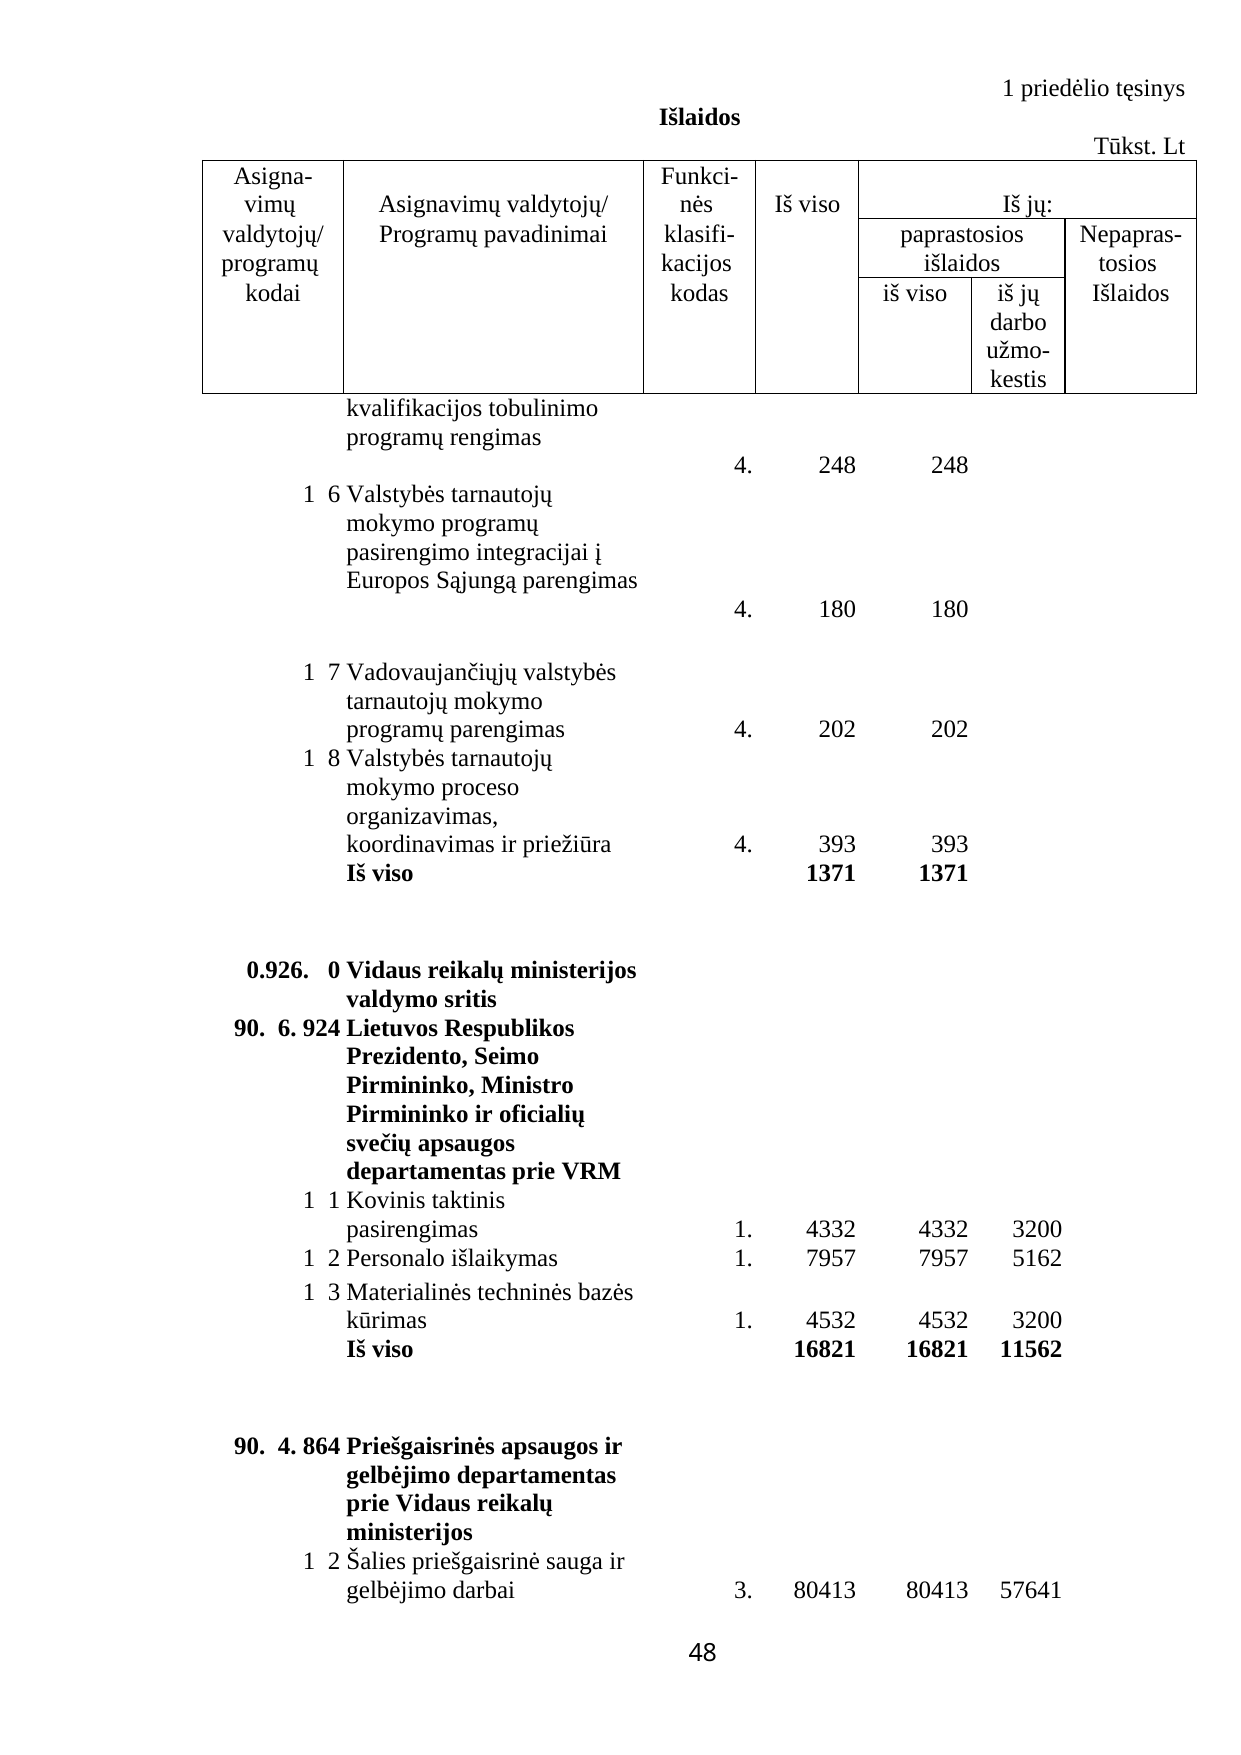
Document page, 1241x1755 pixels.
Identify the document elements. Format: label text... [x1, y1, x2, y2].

table_cell Materialinės techninės bazės kūrimas [343, 1277, 643, 1334]
table_cell iš viso [859, 278, 971, 393]
table_cell 16821 [756, 1334, 859, 1368]
table_cell [971, 479, 1065, 657]
table_cell 90. 4. 864 [203, 1431, 343, 1546]
table_cell 3200 [971, 1185, 1065, 1243]
table_cell [203, 394, 343, 479]
table_cell 11562 [971, 1334, 1065, 1368]
table_cell 4. [643, 743, 756, 858]
table_cell [1065, 743, 1196, 858]
table_cell iš jų darbo užmo-kestis [972, 278, 1064, 393]
table_cell [1065, 955, 1196, 1013]
table_cell klasifi-kacijos [644, 218, 755, 277]
table_cell [203, 892, 343, 955]
table_cell [203, 1368, 343, 1431]
table_cell [643, 1013, 756, 1185]
table_cell 393 [859, 743, 971, 858]
table_cell [859, 1431, 971, 1546]
table_cell 1 3 [203, 1277, 343, 1334]
table_header 1 priedėlio tęsinys [203, 74, 1196, 102]
table_cell Šalies priešgaisrinė sauga ir gelbėjimo darbai [343, 1546, 643, 1603]
table_cell [971, 394, 1065, 479]
table_cell [756, 1013, 859, 1185]
table_cell 4. [643, 479, 756, 657]
table_cell kodas [644, 277, 755, 393]
table_cell 1. [643, 1185, 756, 1243]
table_cell [1065, 1013, 1196, 1185]
table_cell kvalifikacijos tobulinimo programų rengimas [343, 394, 643, 479]
table_cell 1 2 [203, 1546, 343, 1603]
table_cell 248 [756, 394, 859, 479]
table_cell 202 [859, 657, 971, 743]
table_cell [1065, 858, 1196, 892]
table_cell [1065, 1368, 1196, 1431]
table_cell Asigna-vimų [203, 161, 343, 218]
table_cell Iš jų: [859, 161, 1196, 218]
table_cell [971, 1013, 1065, 1185]
table_cell Kovinis taktinis pasirengimas [343, 1185, 643, 1243]
table_cell 4532 [859, 1277, 971, 1334]
table_cell [1065, 1243, 1196, 1277]
table_cell [1065, 1431, 1196, 1546]
table_cell 1 7 [203, 657, 343, 743]
table_cell Iš viso [343, 858, 643, 892]
table_cell Asignavimų valdytojų/ [344, 161, 643, 218]
table_cell 57641 [971, 1546, 1065, 1603]
table_cell 7957 [859, 1243, 971, 1277]
table_cell 202 [756, 657, 859, 743]
table_cell Valstybės tarnautojų mokymo programų pasirengimo integracijai į Europos Sąjungą parengimas [343, 479, 643, 657]
table_cell Iš viso [756, 161, 858, 218]
table_cell 1371 [756, 858, 859, 892]
table_cell [1065, 892, 1196, 955]
table_cell Personalo išlaikymas [343, 1243, 643, 1277]
table_cell [643, 1334, 756, 1368]
table_cell [643, 858, 756, 892]
table_cell 3200 [971, 1277, 1065, 1334]
table_cell 1 2 [203, 1243, 343, 1277]
table_cell Išlaidos [203, 102, 1196, 131]
table_cell Valstybės tarnautojų mokymo proceso organizavimas, koordinavimas ir priežiūra [343, 743, 643, 858]
table_cell kodai [203, 277, 343, 393]
table_cell Vidaus reikalų ministerijos valdymo sritis [343, 955, 643, 1013]
table_cell Išlaidos [1066, 277, 1196, 393]
table_cell [859, 1013, 971, 1185]
table_cell [1065, 657, 1196, 743]
table_cell [343, 892, 643, 955]
table_cell [1065, 479, 1196, 657]
table_cell valdytojų/ programų [203, 218, 343, 277]
table_cell 180 [859, 479, 971, 657]
table_cell 4. [643, 657, 756, 743]
table_cell 1 8 [203, 743, 343, 858]
table_cell [203, 858, 343, 892]
table_cell 248 [859, 394, 971, 479]
table_cell Lietuvos Respublikos Prezidento, Seimo Pirmininko, Ministro Pirmininko ir oficialių svečių apsaugos departamentas prie VRM [343, 1013, 643, 1185]
table_cell [643, 1368, 756, 1431]
table_cell 4532 [756, 1277, 859, 1334]
table_cell [1065, 1185, 1196, 1243]
table_cell Funkci-nės [644, 161, 755, 218]
table_cell 1 6 [203, 479, 343, 657]
table_cell 180 [756, 479, 859, 657]
table_cell 4. [643, 394, 756, 479]
table_cell Priešgaisrinės apsaugos ir gelbėjimo departamentas prie Vidaus reikalų ministerijos [343, 1431, 643, 1546]
table_cell [756, 955, 859, 1013]
table_cell 393 [756, 743, 859, 858]
table_cell [643, 892, 756, 955]
table_cell [344, 277, 643, 393]
table_cell [971, 1431, 1065, 1546]
table_cell [756, 1431, 859, 1546]
table_cell [971, 743, 1065, 858]
table_cell [343, 1368, 643, 1431]
table_cell [1065, 1277, 1196, 1334]
table_cell [971, 858, 1065, 892]
table_cell [859, 892, 971, 955]
table_cell paprastosios išlaidos [859, 219, 1064, 277]
table_cell 1. [643, 1277, 756, 1334]
table_cell [756, 218, 858, 277]
table_cell [971, 892, 1065, 955]
table_cell Nepapras-tosios [1066, 219, 1196, 277]
table_cell Iš viso [343, 1334, 643, 1368]
table_cell 80413 [859, 1546, 971, 1603]
table_cell [859, 955, 971, 1013]
table_cell 16821 [859, 1334, 971, 1368]
table_cell 0.926. 0 [203, 955, 343, 1013]
table_cell 5162 [971, 1243, 1065, 1277]
table_cell 1. [643, 1243, 756, 1277]
table_cell Vadovaujančiųjų valstybės tarnautojų mokymo programų parengimas [343, 657, 643, 743]
table_cell [756, 1368, 859, 1431]
table_cell 4332 [859, 1185, 971, 1243]
table_cell 1371 [859, 858, 971, 892]
table_cell [859, 1368, 971, 1431]
table_cell 90. 6. 924 [203, 1013, 343, 1185]
table_cell [643, 1431, 756, 1546]
table_cell 4332 [756, 1185, 859, 1243]
table_cell Programų pavadinimai [344, 218, 643, 277]
table_cell [971, 955, 1065, 1013]
table_cell [1065, 394, 1196, 479]
table_cell 80413 [756, 1546, 859, 1603]
table_cell [756, 892, 859, 955]
table_cell 7957 [756, 1243, 859, 1277]
table_cell [971, 1368, 1065, 1431]
table_cell [971, 657, 1065, 743]
table_cell 3. [643, 1546, 756, 1603]
table_cell 1 1 [203, 1185, 343, 1243]
table_cell [1065, 1334, 1196, 1368]
table_cell [1065, 1546, 1196, 1603]
table_cell [643, 955, 756, 1013]
table_cell Tūkst. Lt [203, 131, 1196, 160]
table_cell [203, 1334, 343, 1368]
table_cell [756, 277, 858, 393]
